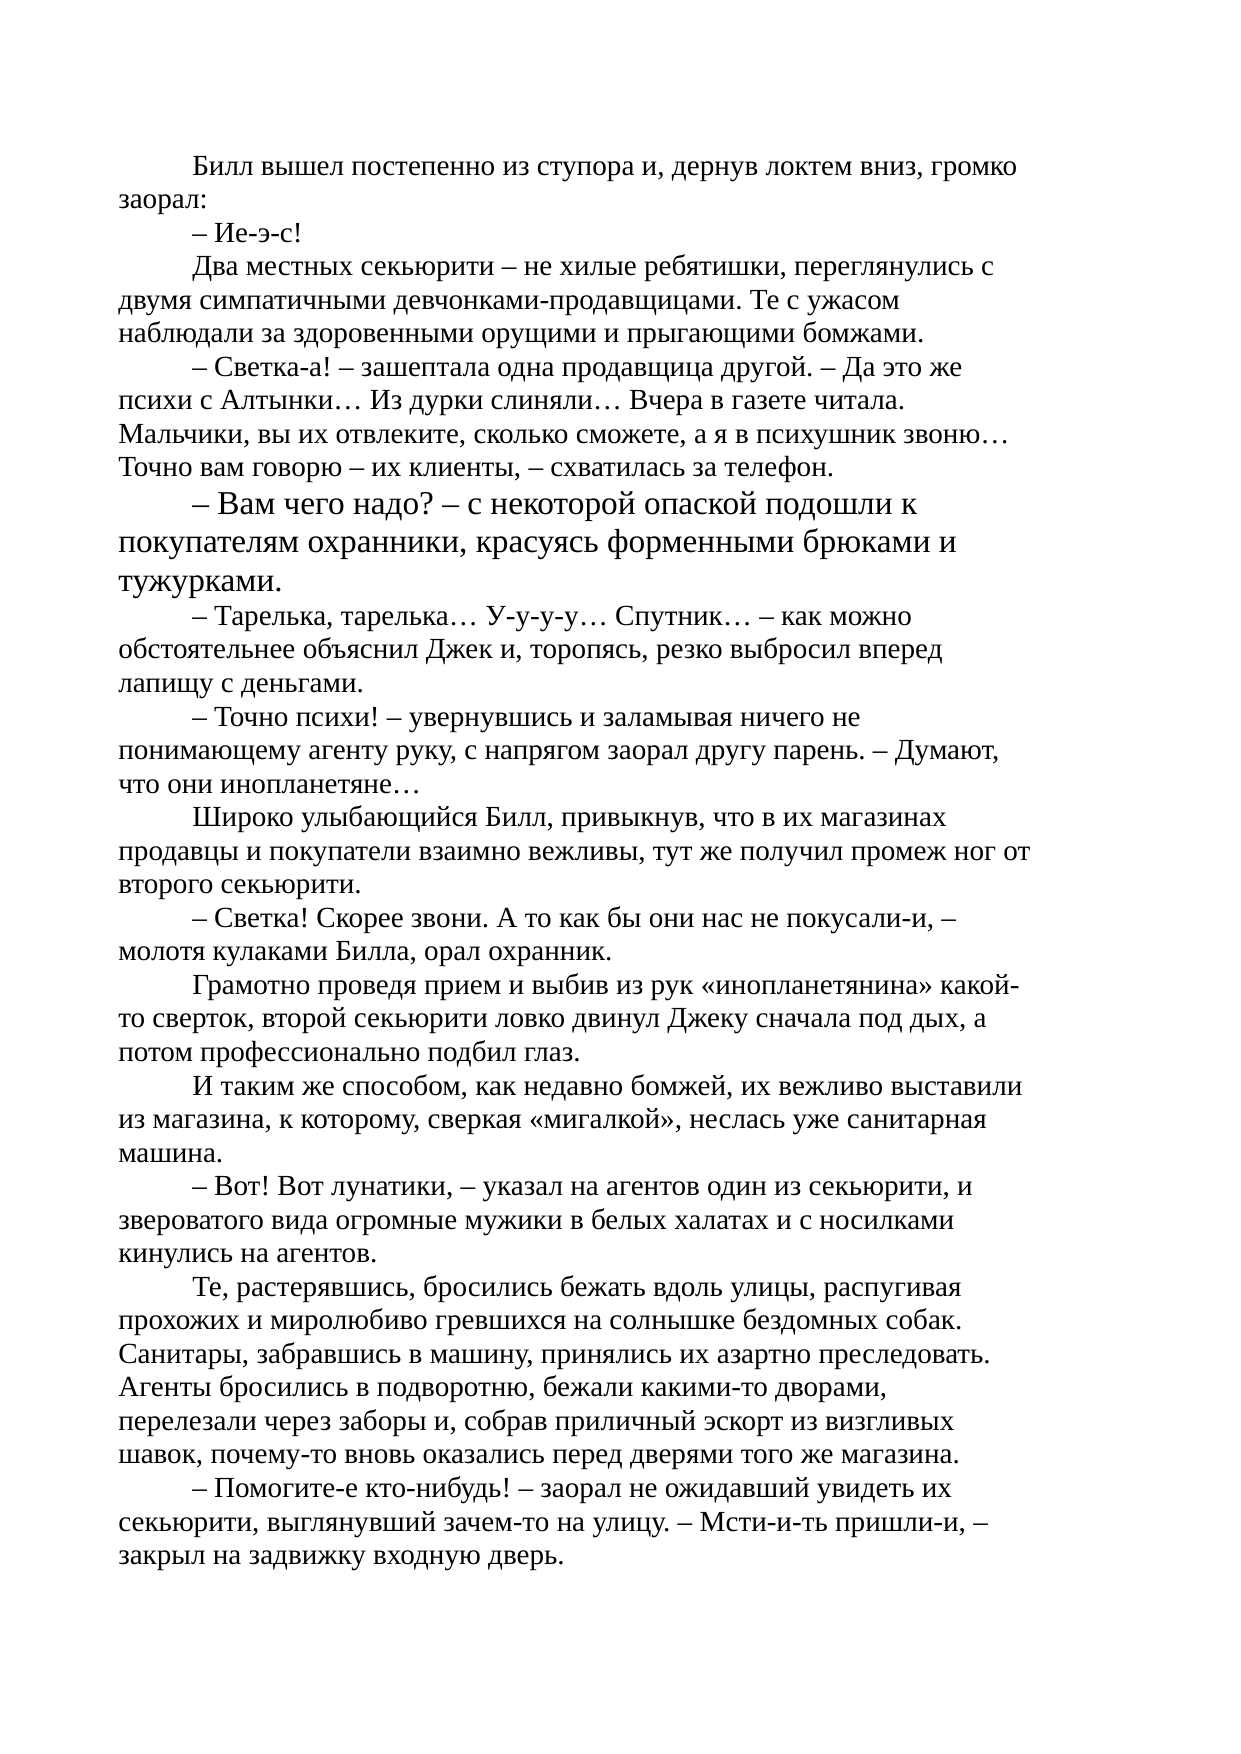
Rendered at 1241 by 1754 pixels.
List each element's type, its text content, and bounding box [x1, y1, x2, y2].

text Широко улыбающийся Билл, привыкнув, что в их магазинах продавцы и покупатели взаимно вежливы, тут же получил промеж ног от второго секьюрити. [118, 799, 1033, 900]
text – Светка! Скорее звони. А то как бы они нас не покусали-и, – молотя кулаками Билла, орал охранник. [118, 900, 1033, 967]
text Грамотно проведя прием и выбив из рук «инопланетянина» какой-то сверток, второй секьюрити ловко двинул Джеку сначала под дых, а потом профессионально подбил глаз. [118, 967, 1033, 1068]
text Два местных секьюрити – не хилые ребятишки, переглянулись с двумя симпатичными девчонками-продавщицами. Те с ужасом наблюдали за здоровенными орущими и прыгающими бомжами. [118, 248, 1033, 349]
text – Помогите-е кто-нибудь! – заорал не ожидавший увидеть их секьюрити, выглянувший зачем-то на улицу. – Мсти-и-ть пришли-и, – закрыл на задвижку входную дверь. [118, 1470, 1033, 1571]
text – Ие-э-с! [118, 215, 1033, 248]
text Те, растерявшись, бросились бежать вдоль улицы, распугивая прохожих и миролюбиво гревшихся на солнышке бездомных собак. Санитары, забравшись в машину, принялись их азартно преследовать. Агенты бросились в подворотню, бежали какими-то дворами, перелезали через заборы и, собрав приличный эскорт из визгливых шавок, почему-то вновь оказались перед дверями того же магазина. [118, 1269, 1033, 1470]
text – Тарелька, тарелька… У-у-у-у… Спутник… – как можно обстоятельнее объяснил Джек и, торопясь, резко выбросил вперед лапищу с деньгами. [118, 598, 1033, 699]
text – Вам чего надо? – с некоторой опаской подошли к покупателям охранники, красуясь форменными брюками и тужурками. [118, 483, 1033, 598]
text – Вот! Вот лунатики, – указал на агентов один из секьюрити, и звероватого вида огромные мужики в белых халатах и с носилками кинулись на агентов. [118, 1168, 1033, 1269]
text – Светка-а! – зашептала одна продавщица другой. – Да это же психи с Алтынки… Из дурки слиняли… Вчера в газете читала. Мальчики, вы их отвлеките, сколько сможете, а я в психушник звоню… Точно вам говорю – их клиенты, – схватилась за телефон. [118, 349, 1033, 483]
text Билл вышел постепенно из ступора и, дернув локтем вниз, громко заорал: [118, 148, 1033, 215]
text И таким же способом, как недавно бомжей, их вежливо выставили из магазина, к которому, сверкая «мигалкой», неслась уже санитарная машина. [118, 1068, 1033, 1168]
text – Точно психи! – увернувшись и заламывая ничего не понимающему агенту руку, с напрягом заорал другу парень. – Думают, что они инопланетяне… [118, 699, 1033, 799]
